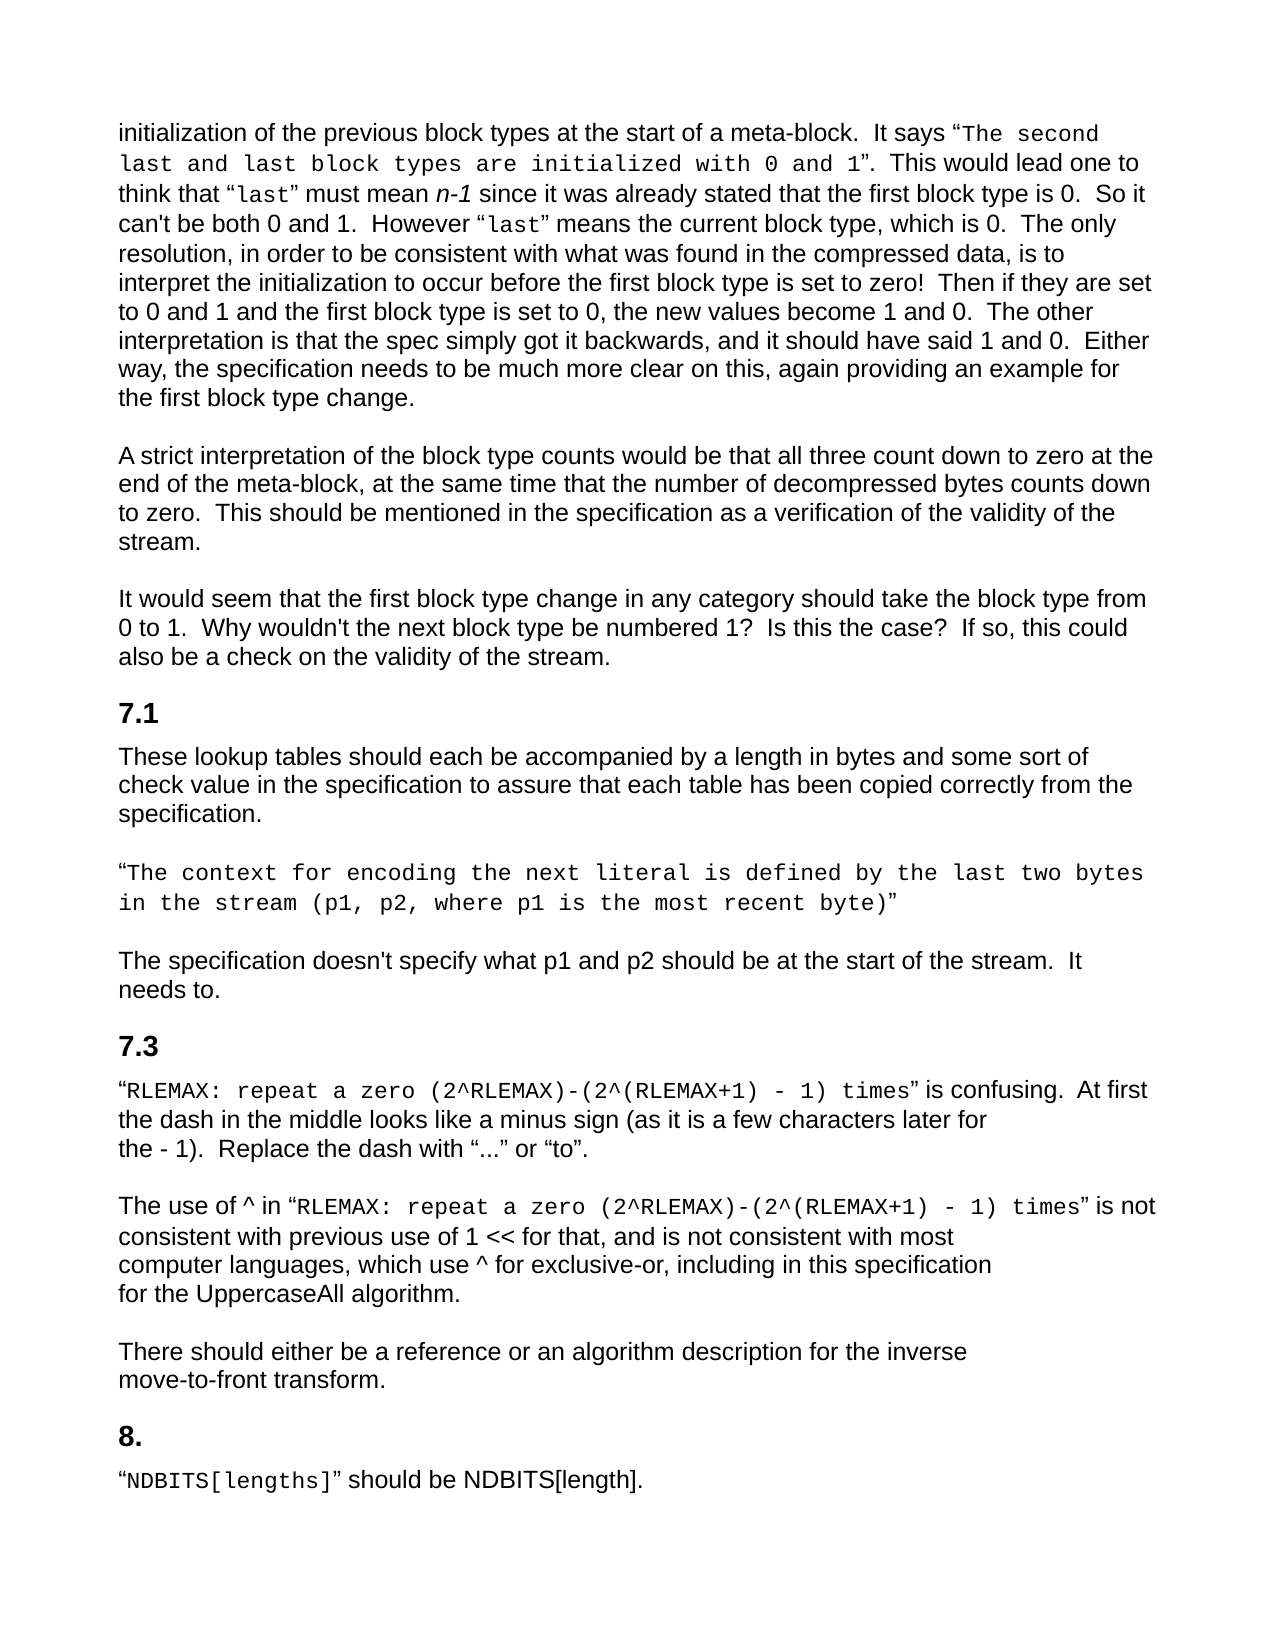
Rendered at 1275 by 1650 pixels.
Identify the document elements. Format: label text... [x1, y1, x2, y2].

text A strict interpretation of the block type counts would be that all three count down to zero at the end of the meta-block, at the same time that the number of decompressed bytes counts down to zero. This should be mentioned in the specification as a verification of the validity of the stream. [118, 441, 1157, 556]
text for the UppercaseAll algorithm. [118, 1279, 1157, 1308]
subtitle 7.1 [118, 696, 1157, 729]
text “RLEMAX: repeat a zero (2^RLEMAX)-(2^(RLEMAX+1) - 1) times” is confusing. At first [118, 1074, 1157, 1105]
subtitle 8. [118, 1419, 1157, 1452]
text These lookup tables should each be accompanied by a length in bytes and some sort of check value in the specification to assure that each table has been copied correctly from the specification. [118, 742, 1157, 828]
text The use of ^ in “RLEMAX: repeat a zero (2^RLEMAX)-(2^(RLEMAX+1) - 1) times” is not [118, 1191, 1157, 1221]
text The specification doesn't specify what p1 and p2 should be at the start of the stream. It needs to. [118, 946, 1157, 1003]
text computer languages, which use ^ for exclusive-or, including in this specification [118, 1250, 1157, 1279]
text “The context for encoding the next literal is defined by the last two bytes in the stream (p1, p2, where p1 is the most recent byte)” [118, 857, 1157, 917]
text consistent with previous use of 1 << for that, and is not consistent with most [118, 1221, 1157, 1250]
text the - 1). Replace the dash with “...” or “to”. [118, 1134, 1157, 1162]
text initialization of the previous block types at the start of a meta-block. It says “The second last and last block types are initialized with 0 and 1”. This would lead one to think that “last” must mean n-1 since it was already stated that the first block type is 0. So it can't be both 0 and 1. However “last” means the current block type, which is 0. The only resolution, in order to be consistent with what was found in the compressed data, is to interpret the initialization to occur before the first block type is set to zero! Then if they are set to 0 and 1 and the first block type is set to 0, the new values become 1 and 0. The other interpretation is that the spec simply got it backwards, and it should have said 1 and 0. Either way, the specification needs to be much more clear on this, again providing an example for the first block type change. [118, 118, 1157, 412]
text It would seem that the first block type change in any category should take the block type from 0 to 1. Why wouldn't the next block type be numbered 1? Is this the case? If so, this could also be a check on the validity of the stream. [118, 584, 1157, 671]
text the dash in the middle looks like a minus sign (as it is a few characters later for [118, 1105, 1157, 1134]
text move-to-front transform. [118, 1365, 1157, 1394]
subtitle 7.3 [118, 1028, 1157, 1062]
text “NDBITS[lengths]” should be NDBITS[length]. [118, 1465, 1157, 1495]
text There should either be a reference or an algorithm description for the inverse [118, 1336, 1157, 1365]
